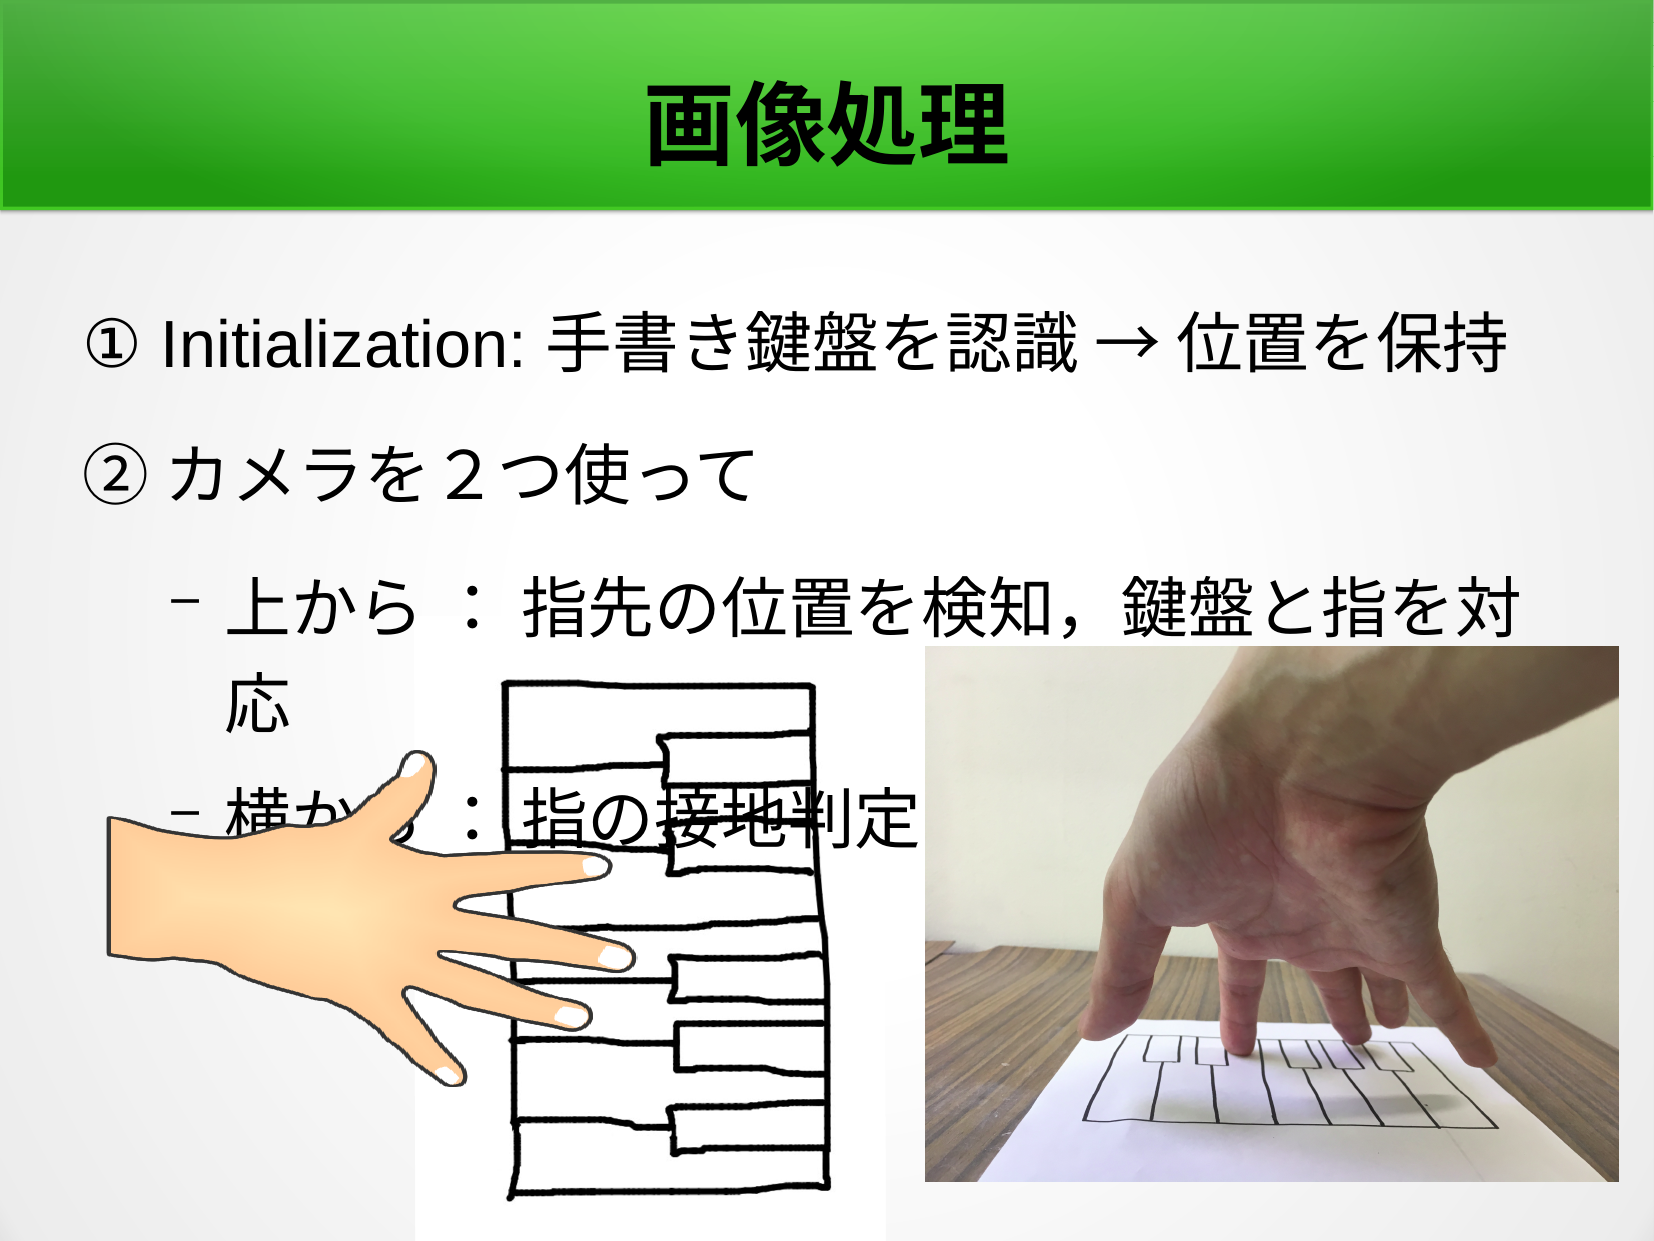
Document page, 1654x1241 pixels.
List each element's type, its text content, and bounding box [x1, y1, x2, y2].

picture [106, 750, 886, 1241]
list ① Initialization: 手書き鍵盤を認識 → 位置を保持 ② カメラを２つ使って 上から ： 指先の位置を検知，鍵盤と指を対応 横から ： 指の接地判定 [82, 290, 1571, 1010]
picture [925, 646, 1619, 1182]
title 画像処理 [82, 47, 1571, 189]
